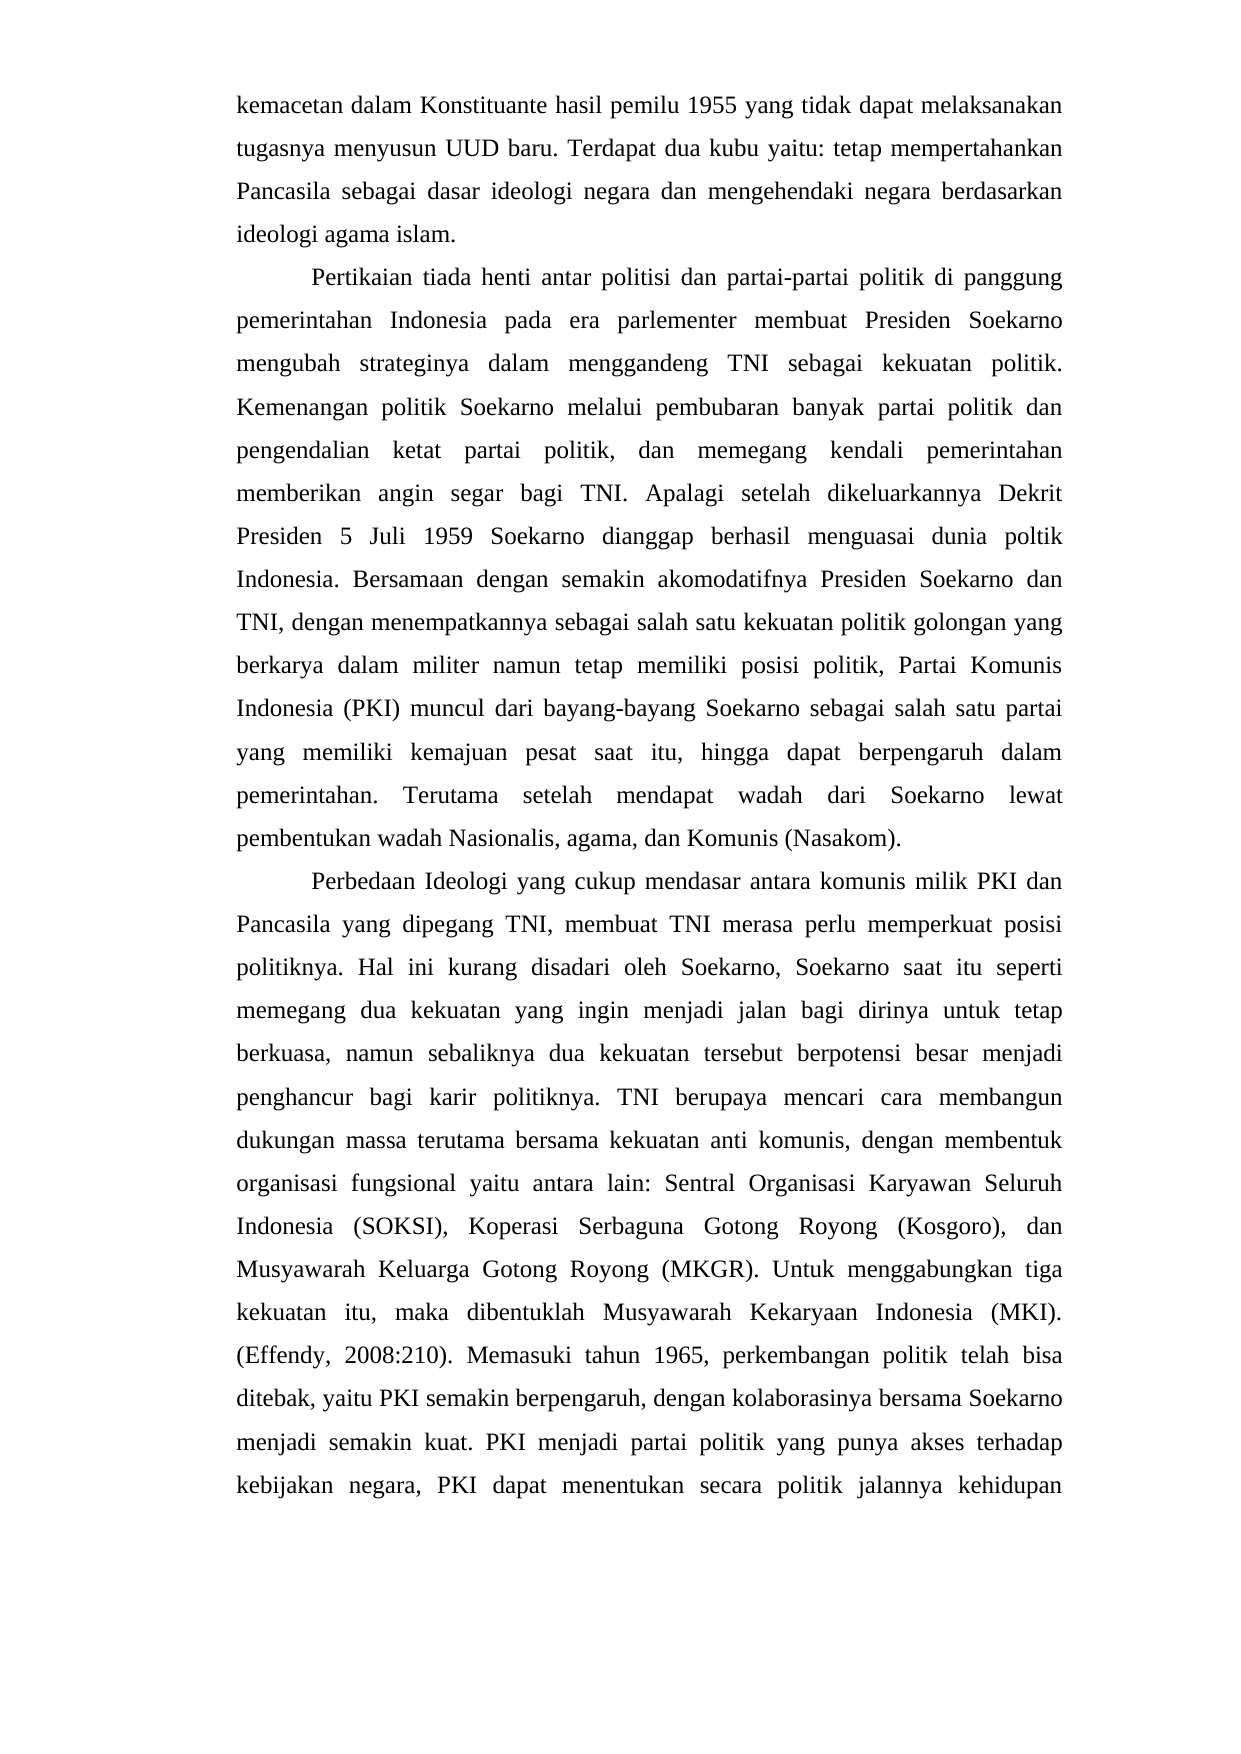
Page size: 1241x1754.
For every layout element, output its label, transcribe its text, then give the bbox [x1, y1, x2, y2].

text Perbedaan Ideologi yang cukup mendasar antara komunis milik PKI dan Pancasila yang dipegang TNI, membuat TNI merasa perlu memperkuat posisi politiknya. Hal ini kurang disadari oleh Soekarno, Soekarno saat itu seperti memegang dua kekuatan yang ingin menjadi jalan bagi dirinya untuk tetap berkuasa, namun sebaliknya dua kekuatan tersebut berpotensi besar menjadi penghancur bagi karir politiknya. TNI berupaya mencari cara membangun dukungan massa terutama bersama kekuatan anti komunis, dengan membentuk organisasi fungsional yaitu antara lain: Sentral Organisasi Karyawan Seluruh Indonesia (SOKSI), Koperasi Serbaguna Gotong Royong (Kosgoro), dan Musyawarah Keluarga Gotong Royong (MKGR). Untuk menggabungkan tiga kekuatan itu, maka dibentuklah Musyawarah Kekaryaan Indonesia (MKI). (Effendy, 2008:210). Memasuki tahun 1965, perkembangan politik telah bisa ditebak, yaitu PKI semakin berpengaruh, dengan kolaborasinya bersama Soekarno menjadi semakin kuat. PKI menjadi partai politik yang punya akses terhadap kebijakan negara, PKI dapat menentukan secara politik jalannya kehidupan [236, 866, 1063, 1498]
text Pertikaian tiada henti antar politisi dan partai-partai politik di panggung pemerintahan Indonesia pada era parlementer membuat Presiden Soekarno mengubah strateginya dalam menggandeng TNI sebagai kekuatan politik. Kemenangan politik Soekarno melalui pembubaran banyak partai politik dan pengendalian ketat partai politik, dan memegang kendali pemerintahan memberikan angin segar bagi TNI. Apalagi setelah dikeluarkannya Dekrit Presiden 5 Juli 1959 Soekarno dianggap berhasil menguasai dunia poltik Indonesia. Bersamaan dengan semakin akomodatifnya Presiden Soekarno dan TNI, dengan menempatkannya sebagai salah satu kekuatan politik golongan yang berkarya dalam militer namun tetap memiliki posisi politik, Partai Komunis Indonesia (PKI) muncul dari bayang-bayang Soekarno sebagai salah satu partai yang memiliki kemajuan pesat saat itu, hingga dapat berpengaruh dalam pemerintahan. Terutama setelah mendapat wadah dari Soekarno lewat pembentukan wadah Nasionalis, agama, dan Komunis (Nasakom). [236, 262, 1063, 852]
text kemacetan dalam Konstituante hasil pemilu 1955 yang tidak dapat melaksanakan tugasnya menyusun UUD baru. Terdapat dua kubu yaitu: tetap mempertahankan Pancasila sebagai dasar ideologi negara dan mengehendaki negara berdasarkan ideologi agama islam. [236, 90, 1063, 248]
